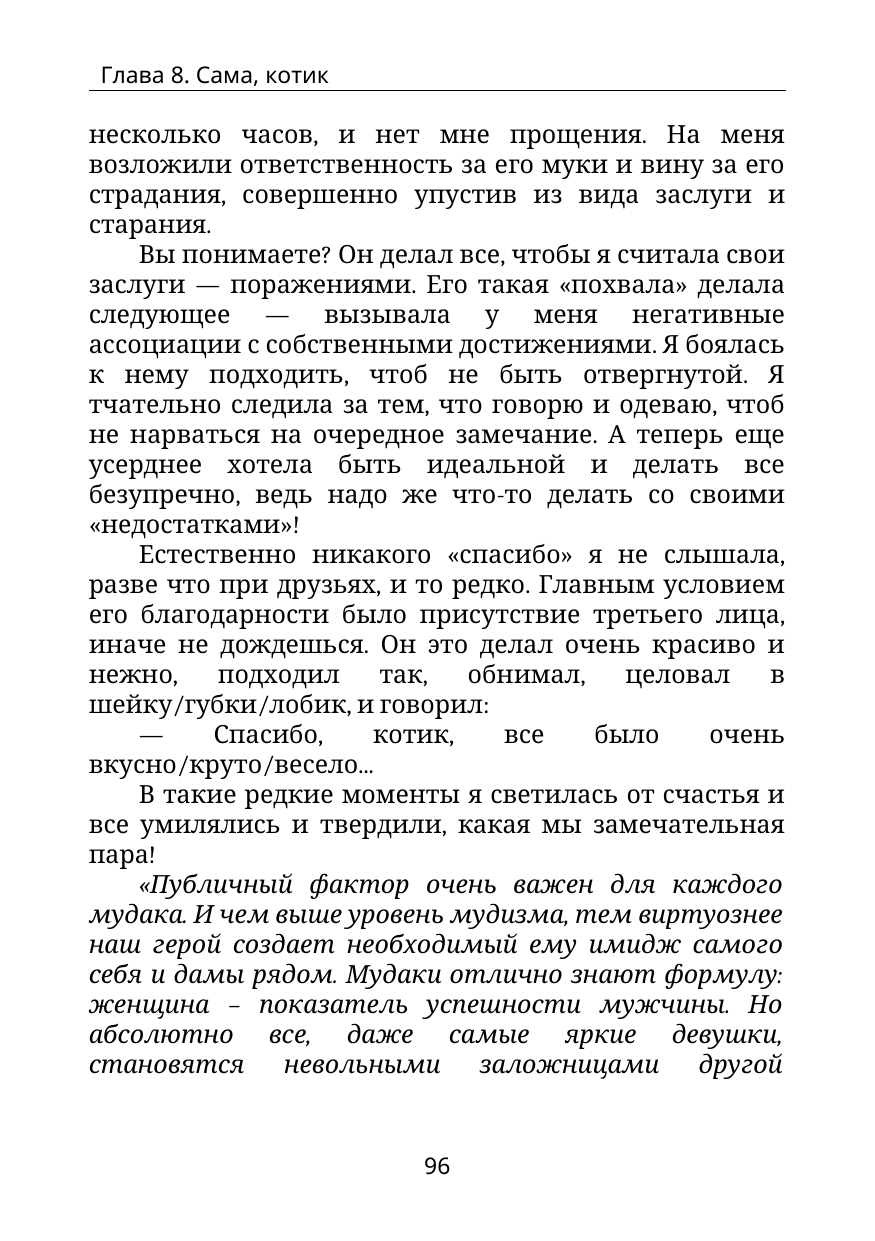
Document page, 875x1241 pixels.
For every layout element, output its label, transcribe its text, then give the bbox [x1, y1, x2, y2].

text — Спасибо, котик, все было очень вкусно/круто/весело... [88, 720, 786, 780]
text «Публичный фактор очень важен для каждого мудака. И чем выше уровень мудизма, тем виртуознее наш герой создает необходимый ему имидж самого себя и дамы рядом. Мудаки отлично знают формулу: женщина – показатель успешности мужчины. Но абсолютно все, даже самые яркие девушки, становятся невольными заложницами другой [88, 870, 786, 1080]
text В такие редкие моменты я светилась от счастья и все умилялись и твердили, какая мы замечательная пара! [88, 780, 786, 870]
text Естественно никакого «спасибо» я не слышала, разве что при друзьях, и то редко. Главным условием его благодарности было присутствие третьего лица, иначе не дождешься. Он это делал очень красиво и нежно, подходил так, обнимал, целовал в шейку/губки/лобик, и говорил: [88, 540, 786, 720]
text несколько часов, и нет мне прощения. На меня возложили ответственность за его муки и вину за его страдания, совершенно упустив из вида заслуги и старания. [88, 120, 786, 240]
text Вы понимаете? Он делал все, чтобы я считала свои заслуги — поражениями. Его такая «похвала» делала следующее — вызывала у меня негативные ассоциации с собственными достижениями. Я боялась к нему подходить, чтоб не быть отвергнутой. Я тчательно следила за тем, что говорю и одеваю, чтоб не нарваться на очередное замечание. А теперь еще усерднее хотела быть идеальной и делать все безупречно, ведь надо же что-то делать со своими «недостатками»! [88, 240, 786, 540]
